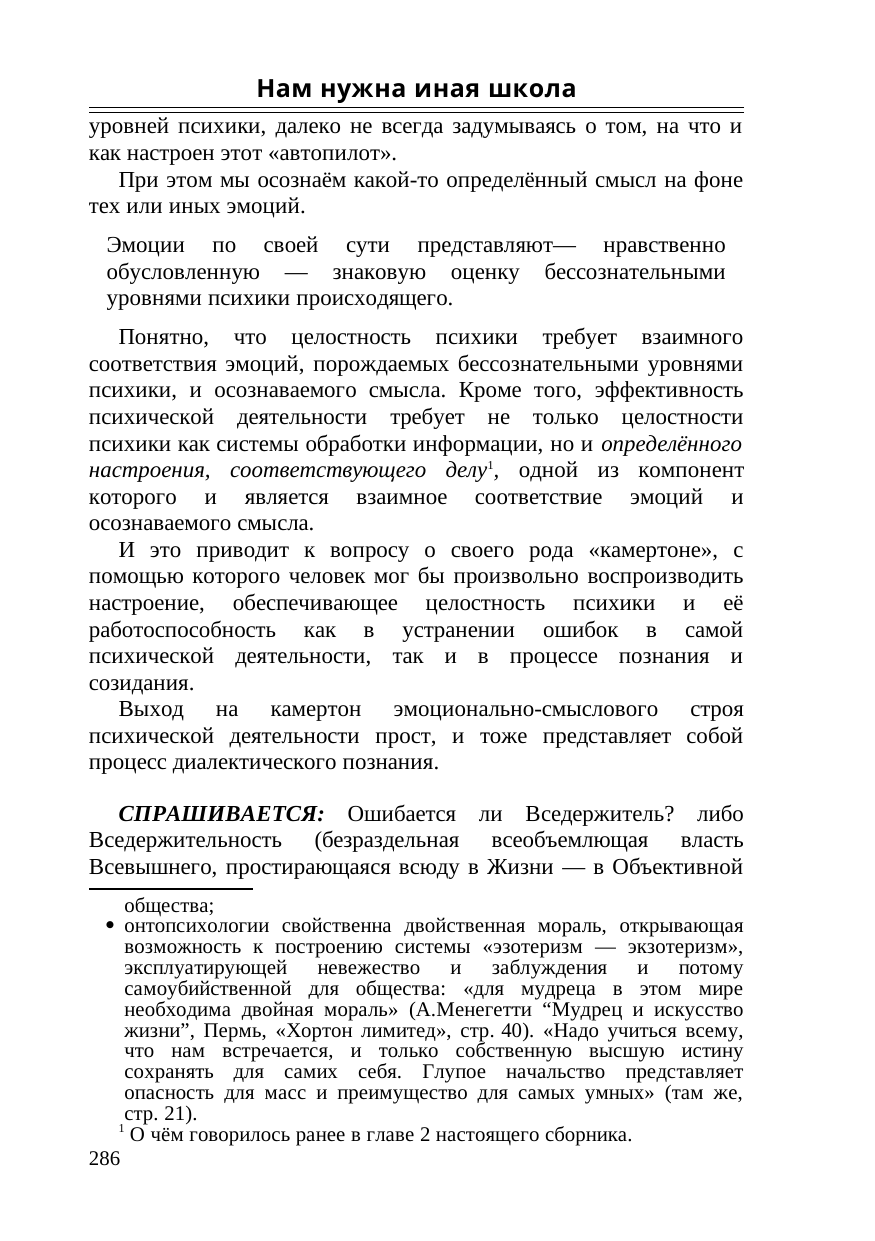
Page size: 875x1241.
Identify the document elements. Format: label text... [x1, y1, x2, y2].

text уровней психики, далеко не всегда задумываясь о том, на что и как настроен этот «автопилот». [89, 113, 744, 165]
text При этом мы осознаём какой-то определённый смысл на фоне тех или иных эмоций. [89, 165, 744, 218]
text Понятно, что целостность психики требует взаимного соответствия эмоций, порождаемых бессознательными уровнями психики, и осознаваемого смысла. Кроме того, эффективность психической деятельности требует не только целостности психики как системы обработки информации, но и определённого настроения, соответствующего делу, одной из компонент которого и является взаимное соответствие эмоций и осознаваемого смысла. [89, 323, 744, 536]
text СПРАШИВАЕТСЯ: Ошибается ли Вседержитель? либо Вседержительность (безраздельная всеобъемлющая власть Всевышнего, простирающаяся всюду в Жизни — в Объективной [89, 800, 744, 879]
text Выход на камертон эмоционально-смыслового строя психической деятельности прост, и тоже представляет собой процесс диалектического познания. [89, 695, 744, 775]
list общества; [106, 895, 744, 916]
text Эмоции по своей сути представляют— нравственно обусловленную — знаковую оценку бессознательными уровнями психики происходящего. [106, 231, 726, 311]
text И это приводит к вопросу о своего рода «камертоне», с помощью которого человек мог бы произвольно воспроизводить настроение, обеспечивающее целостность психики и её работоспособность как в устранении ошибок в самой психической деятельности, так и в процессе познания и созидания. [89, 536, 744, 695]
list онтопсихологии свойственна двойственная мораль, открывающая воз­можность к построению системы «эзотеризм — экзотеризм», эксплуатирующей невежество и заблуждения и потому самоубийственной для общества: «для мудреца в этом мире необходима двойная мораль» (А.Менегетти “Мудрец и искусство жизни”, Пермь, «Хортон лимитед», стр. 40). «Надо учиться всему, что нам встречается, и только собственную высшую истину сохранять для самих себя. Глупое начальство представляет опасность для масс и преимущество для самых умных» (там же, стр. 21). [106, 916, 744, 1124]
text О чём говорилось ранее в главе 2 настоящего сборника. [89, 1124, 744, 1145]
